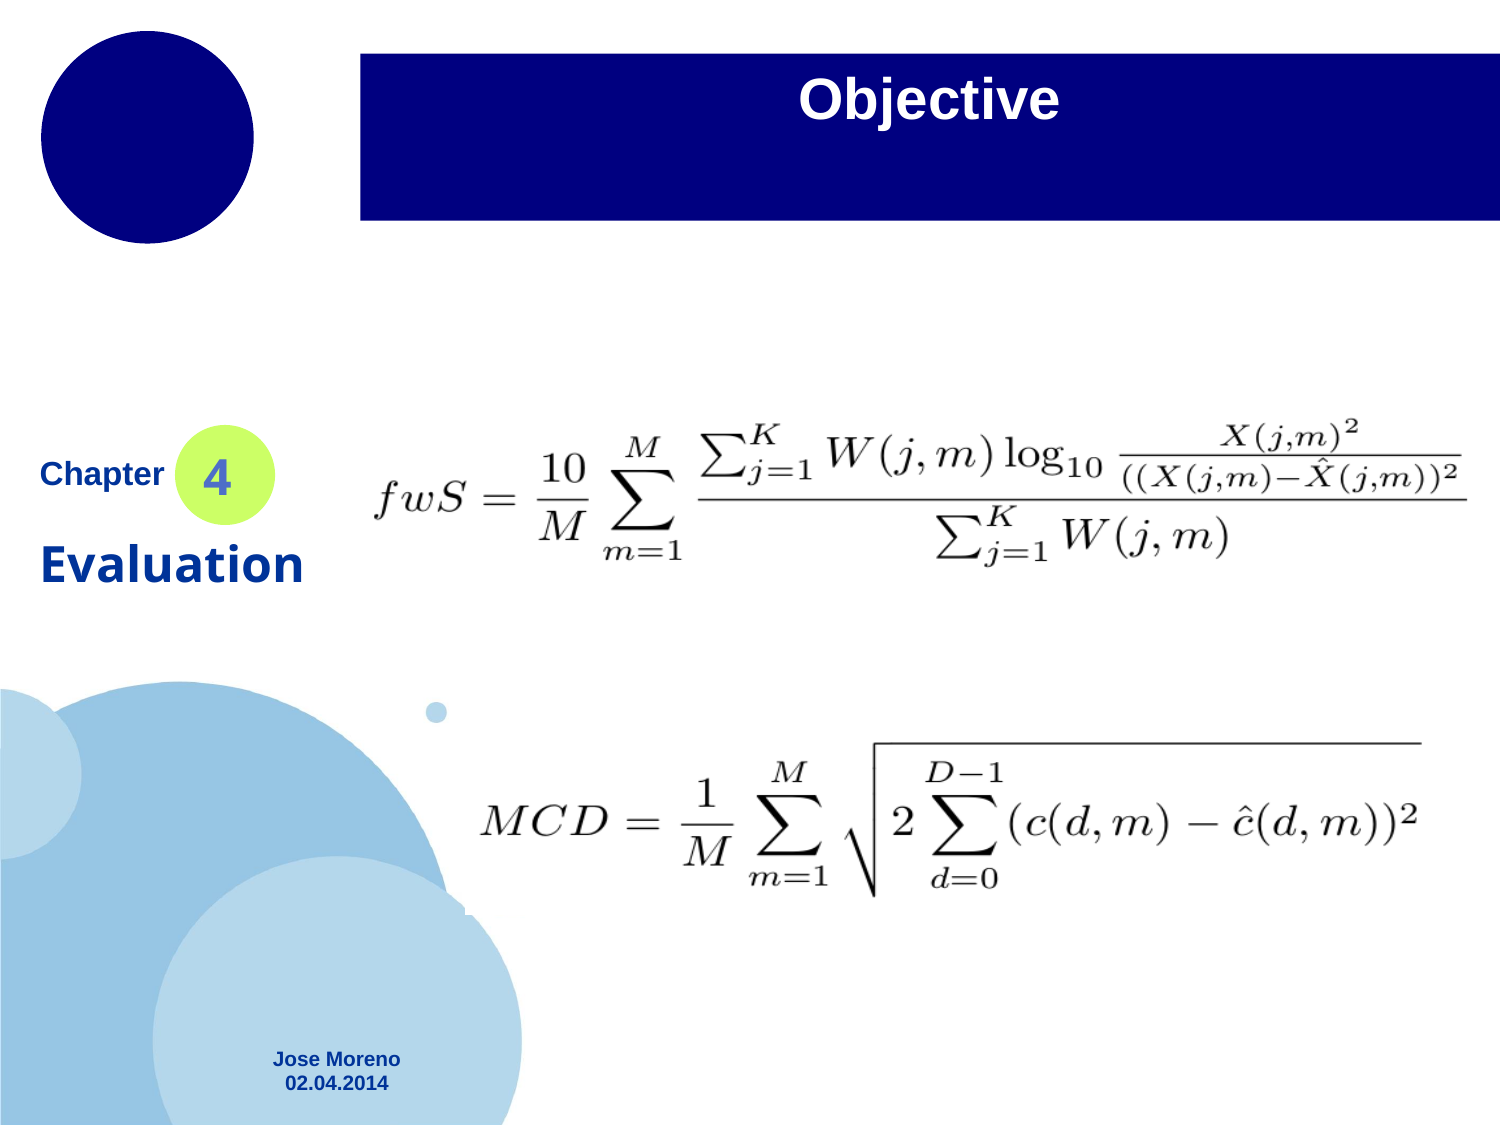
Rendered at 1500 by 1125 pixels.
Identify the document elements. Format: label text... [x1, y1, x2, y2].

text_box 4 [189, 437, 248, 513]
text_box [192, 424, 276, 524]
text_box Chapter [24, 444, 185, 501]
text_box Evaluation [24, 524, 413, 601]
title Objective [360, 53, 1500, 221]
text_box [174, 440, 189, 510]
picture [0, 638, 1426, 1125]
picture [360, 414, 1475, 595]
